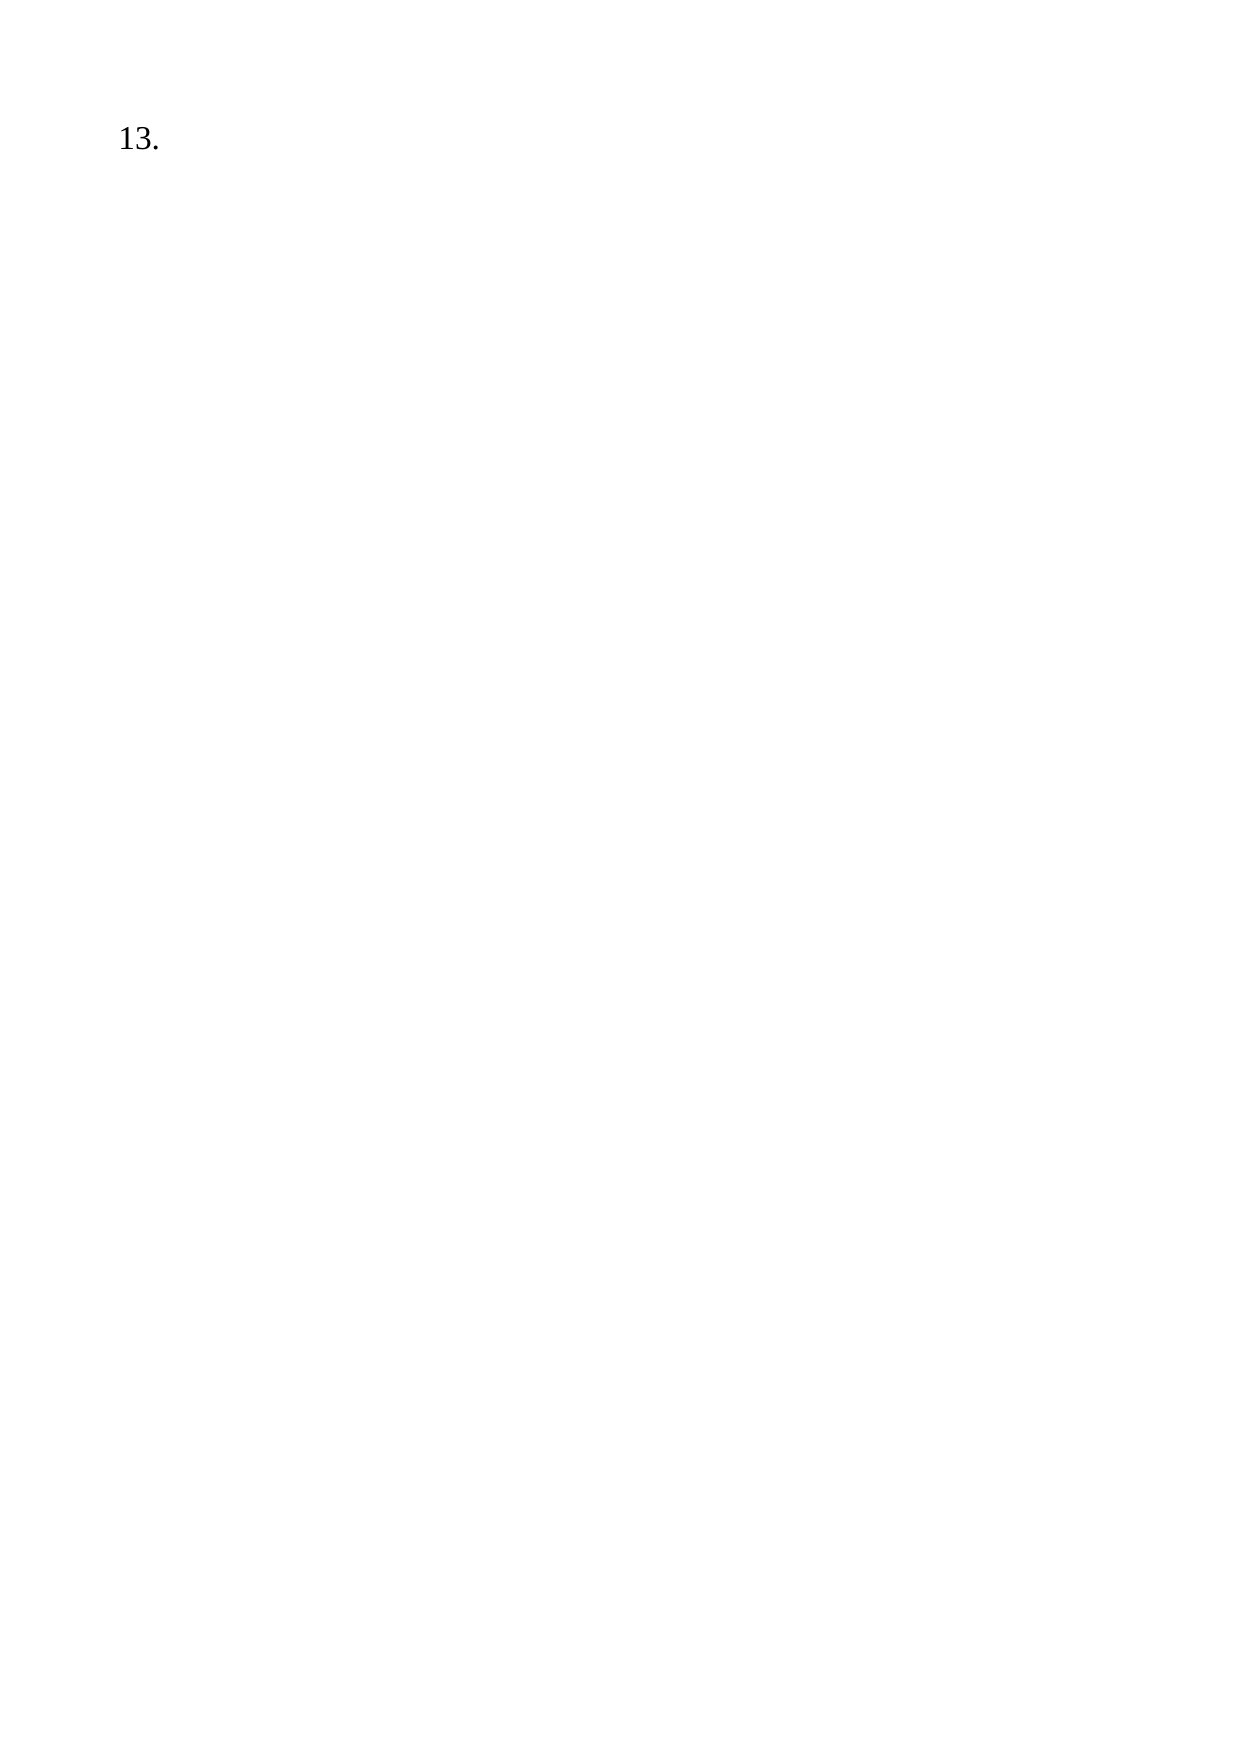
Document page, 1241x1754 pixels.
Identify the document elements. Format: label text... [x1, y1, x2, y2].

text 13. [118, 118, 1122, 156]
